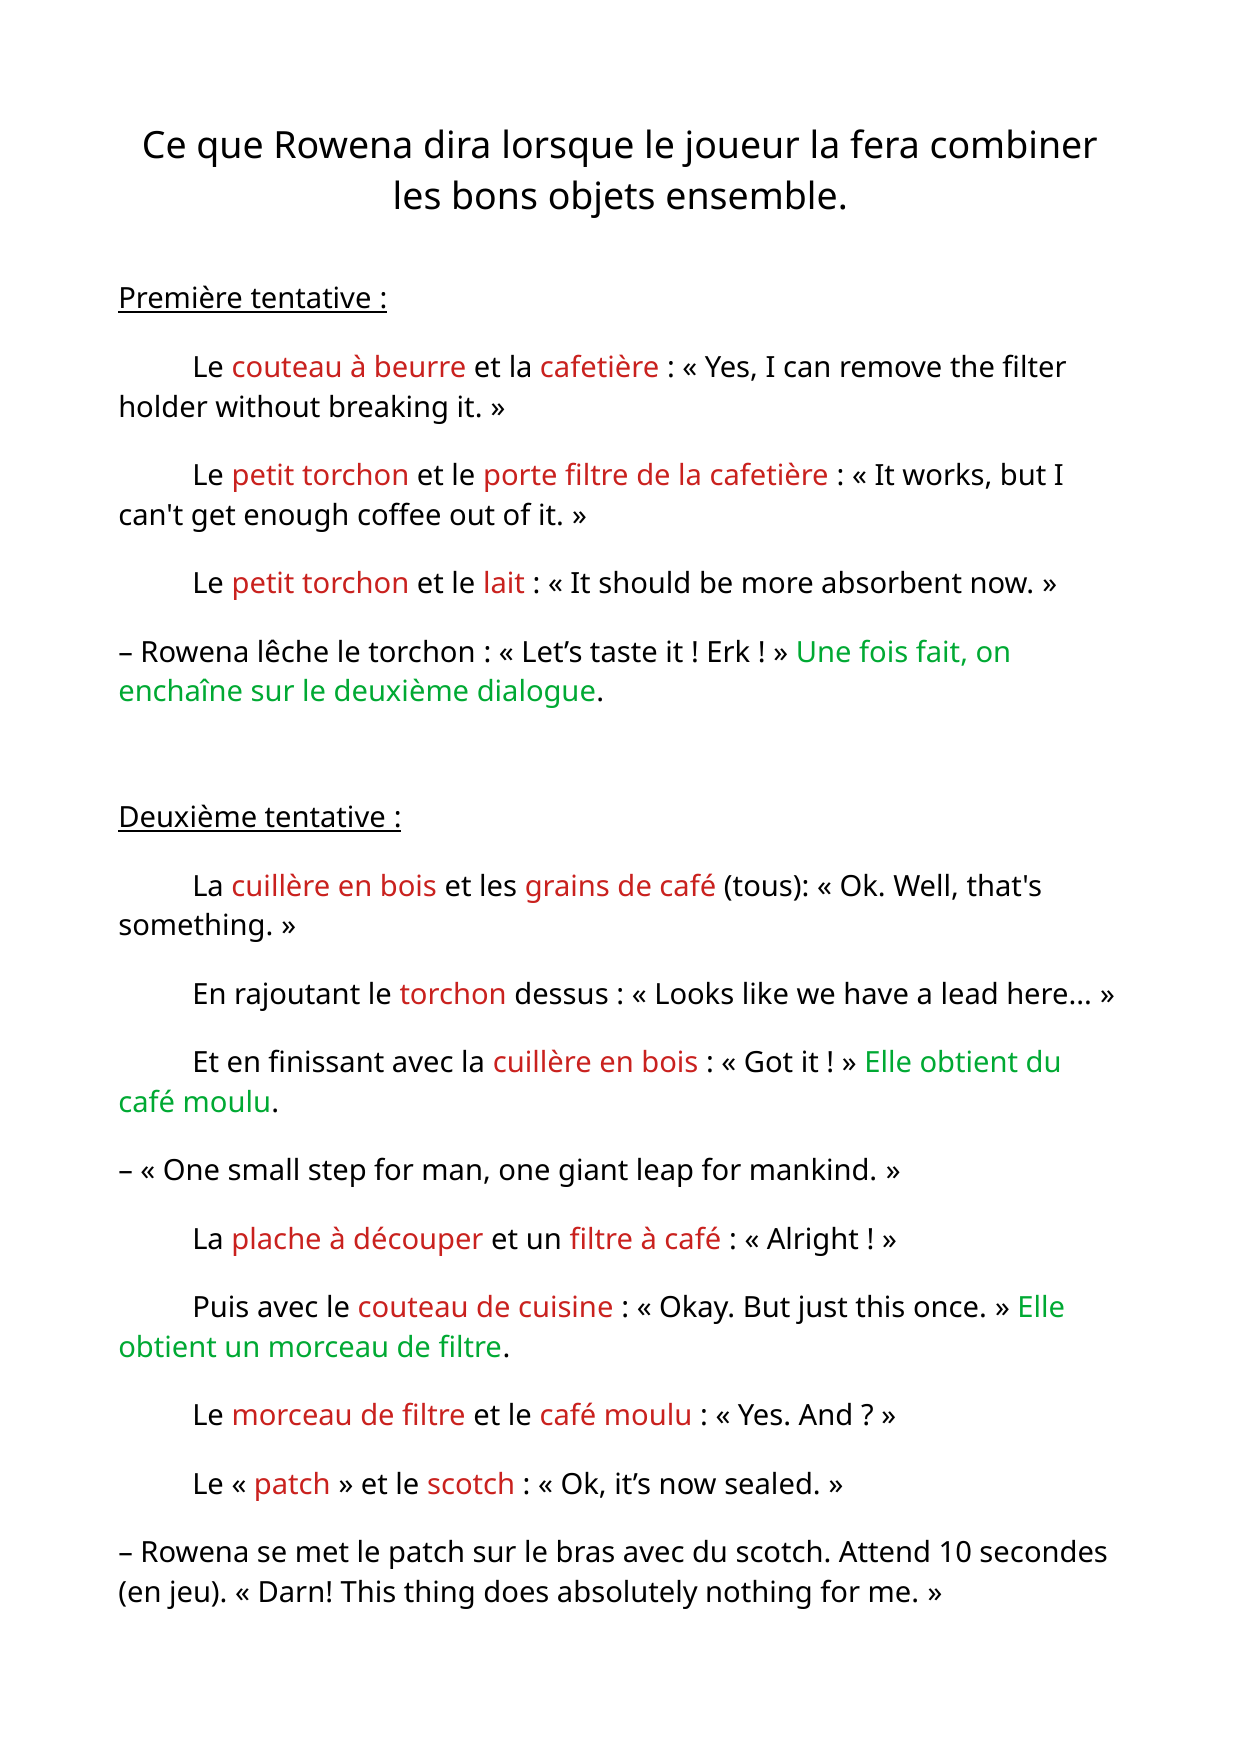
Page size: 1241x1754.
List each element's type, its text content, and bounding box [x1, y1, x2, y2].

text Le petit torchon et le lait : « It should be more absorbent now. » [118, 562, 1122, 602]
text Première tentative : [118, 278, 1122, 317]
text Deuxième tentative : [118, 796, 1122, 836]
text Le « patch » et le scotch : « Ok, it’s now sealed. » [118, 1463, 1122, 1503]
text – Rowena lêche le torchon : « Let’s taste it ! Erk ! » Une fois fait, on enchaîne sur le deuxième dialogue. [118, 631, 1122, 710]
text Puis avec le couteau de cuisine : « Okay. But just this once. » Elle obtient un morceau de filtre. [118, 1286, 1122, 1366]
text La cuillère en bois et les grains de café (tous): « Ok. Well, that's something. » [118, 865, 1122, 944]
text Et en finissant avec la cuillère en bois : « Got it ! » Elle obtient du café moulu. [118, 1041, 1122, 1121]
text En rajoutant le torchon dessus : « Looks like we have a lead here... » [118, 973, 1122, 1013]
text – Rowena se met le patch sur le bras avec du scotch. Attend 10 secondes (en jeu). « Darn! This thing does absolutely nothing for me. » [118, 1531, 1122, 1611]
text La plache à découper et un filtre à café : « Alright ! » [118, 1218, 1122, 1258]
text Le couteau à beurre et la cafetière : « Yes, I can remove the filter holder without breaking it. » [118, 346, 1122, 426]
text Ce que Rowena dira lorsque le joueur la fera combiner les bons objets ensemble. [118, 118, 1122, 220]
text – « One small step for man, one giant leap for mankind. » [118, 1149, 1122, 1189]
text Le morceau de filtre et le café moulu : « Yes. And ? » [118, 1394, 1122, 1434]
text Le petit torchon et le porte filtre de la cafetière : « It works, but I can't get enough coffee out of it. » [118, 454, 1122, 534]
